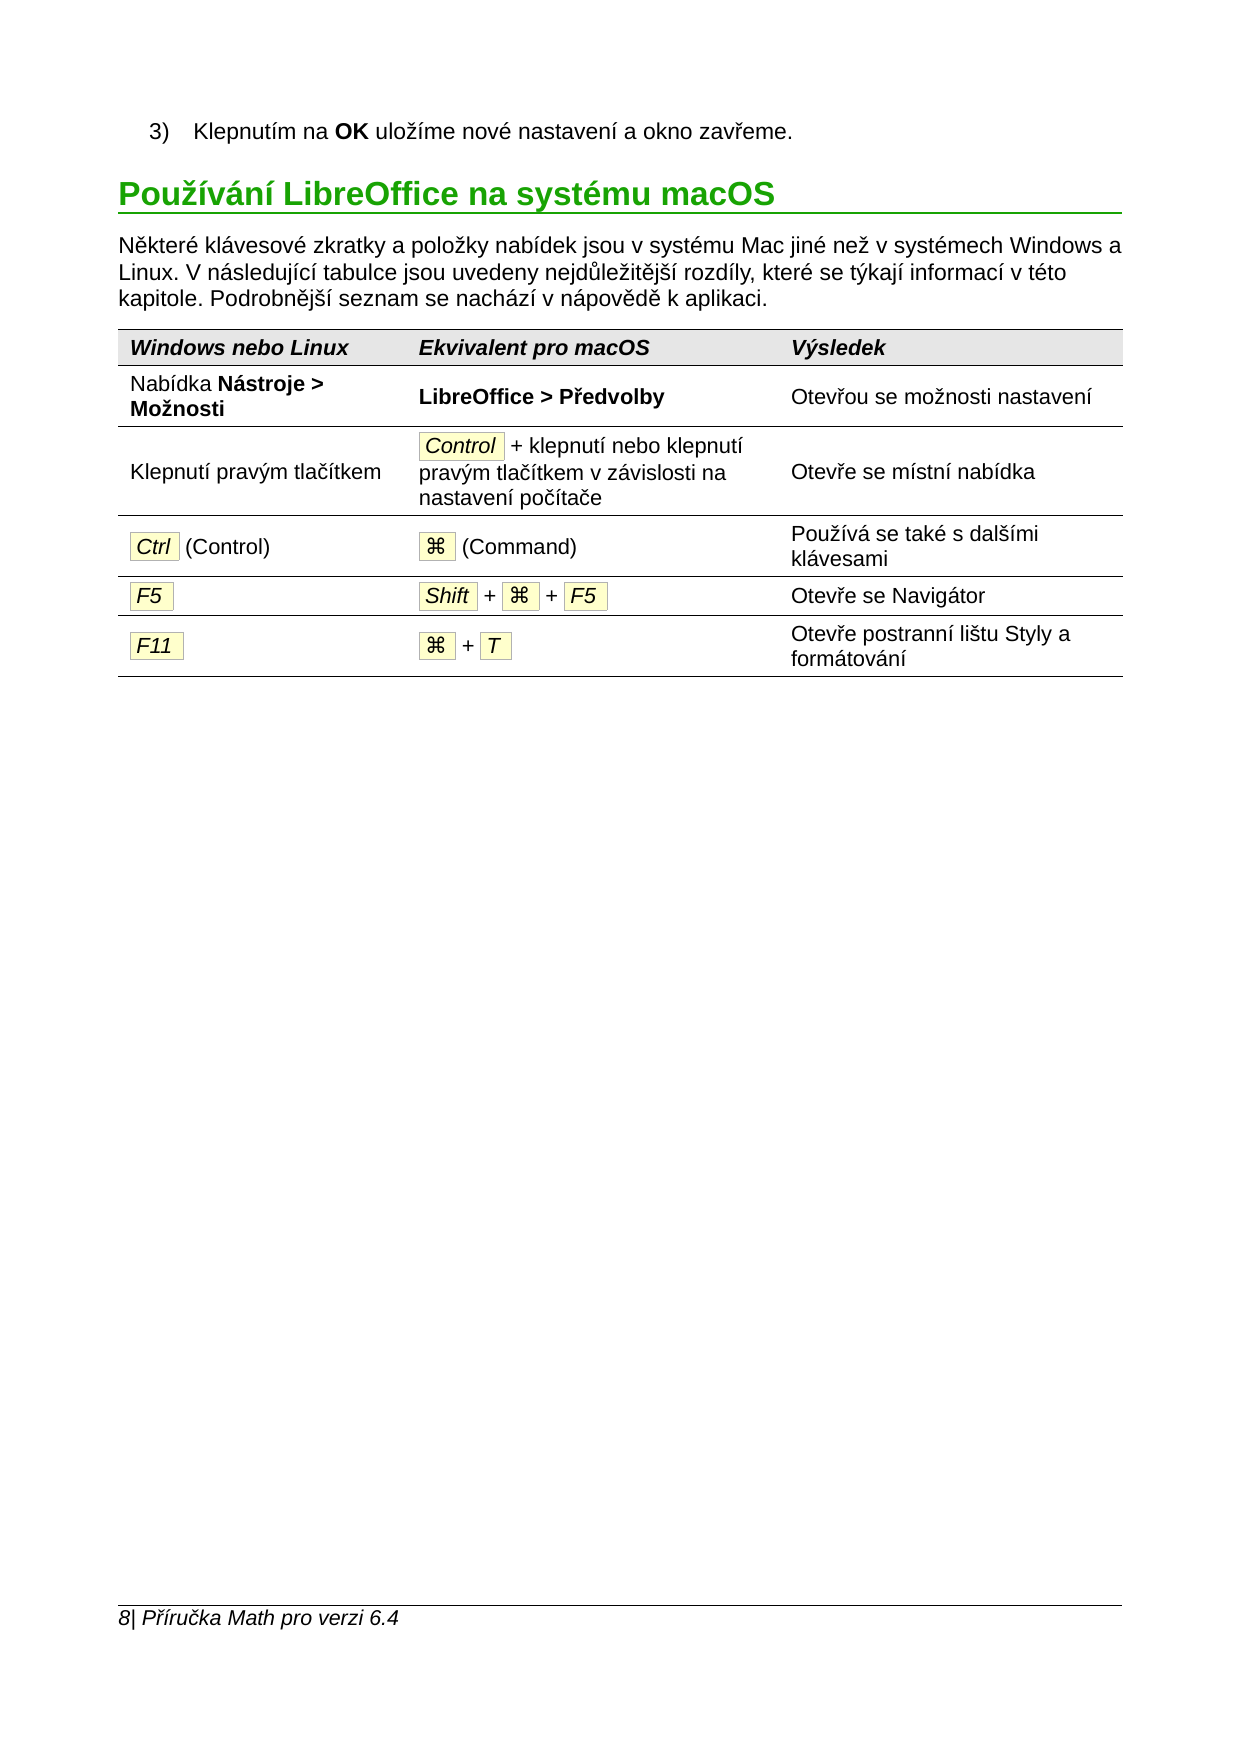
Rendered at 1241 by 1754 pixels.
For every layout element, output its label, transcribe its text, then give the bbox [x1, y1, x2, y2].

table_cell Používá se také s dalšími klávesami [779, 516, 1123, 576]
table_cell F11 [118, 616, 407, 676]
table_cell LibreOffice > Předvolby [407, 366, 779, 426]
table_cell Control + klepnutí nebo klepnutí pravým tlačítkem v závislosti na nastavení počítače [407, 427, 779, 515]
table_cell Shift + ⌘ + F5 [407, 577, 779, 614]
table_cell Nabídka Nástroje > Možnosti [118, 366, 407, 426]
table_cell Otevře postranní lištu Styly a formátování [779, 616, 1123, 676]
text Některé klávesové zkratky a položky nabídek jsou v systému Mac jiné než v systémech Windows a Linux. V následující tabulce jsou uvedeny nejdůležitější rozdíly, které se týkají informací v této kapitole. Podrobnější seznam se nachází v nápovědě k aplikaci. [118, 232, 1122, 311]
table_cell Otevře se Navigátor [779, 577, 1123, 614]
table_header Ekvivalent pro macOS [407, 330, 779, 365]
list Klepnutím na OK uložíme nové nastavení a okno zavřeme. [169, 118, 1122, 144]
table_cell Klepnutí pravým tlačítkem [118, 427, 407, 515]
table_cell Otevřou se možnosti nastavení [779, 366, 1123, 426]
table_cell F5 [118, 577, 407, 614]
table_header Výsledek [779, 330, 1123, 365]
subtitle Používání LibreOffice na systému macOS [118, 174, 1122, 212]
table_cell ⌘ + T [407, 616, 779, 676]
table_cell Ctrl (Control) [118, 516, 407, 576]
table_cell ⌘ (Command) [407, 516, 779, 576]
table_header Windows nebo Linux [118, 330, 407, 365]
table_cell Otevře se místní nabídka [779, 427, 1123, 515]
